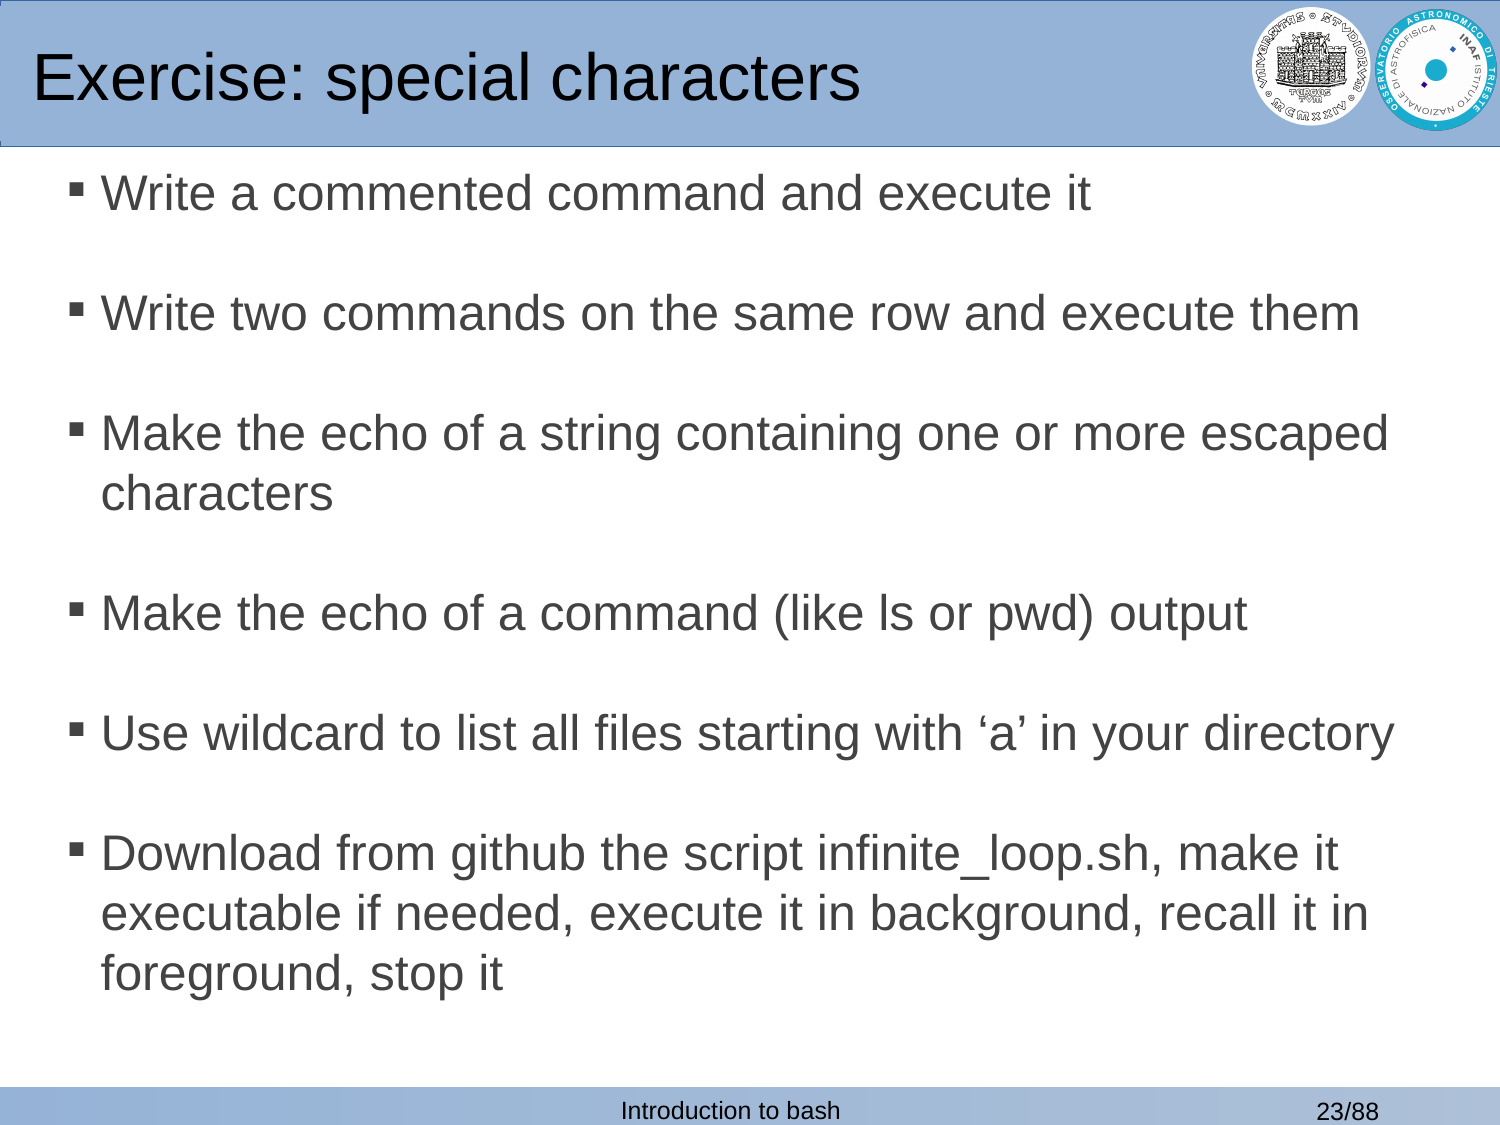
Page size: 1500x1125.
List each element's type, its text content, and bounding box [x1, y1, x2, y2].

list Write a commented command and execute it Write two commands on the same row and execute them Make the echo of a string containing one or more escaped characters Make the echo of a command (like ls or pwd) output Use wildcard to list all files starting with ‘a’ in your directory Download from github the script infinite_loop.sh, make it executable if needed, execute it in background, recall it in foreground, stop it [10, 152, 1500, 1099]
picture [1252, 0, 1500, 152]
text_box Exercise: special characters [0, 5, 1232, 141]
